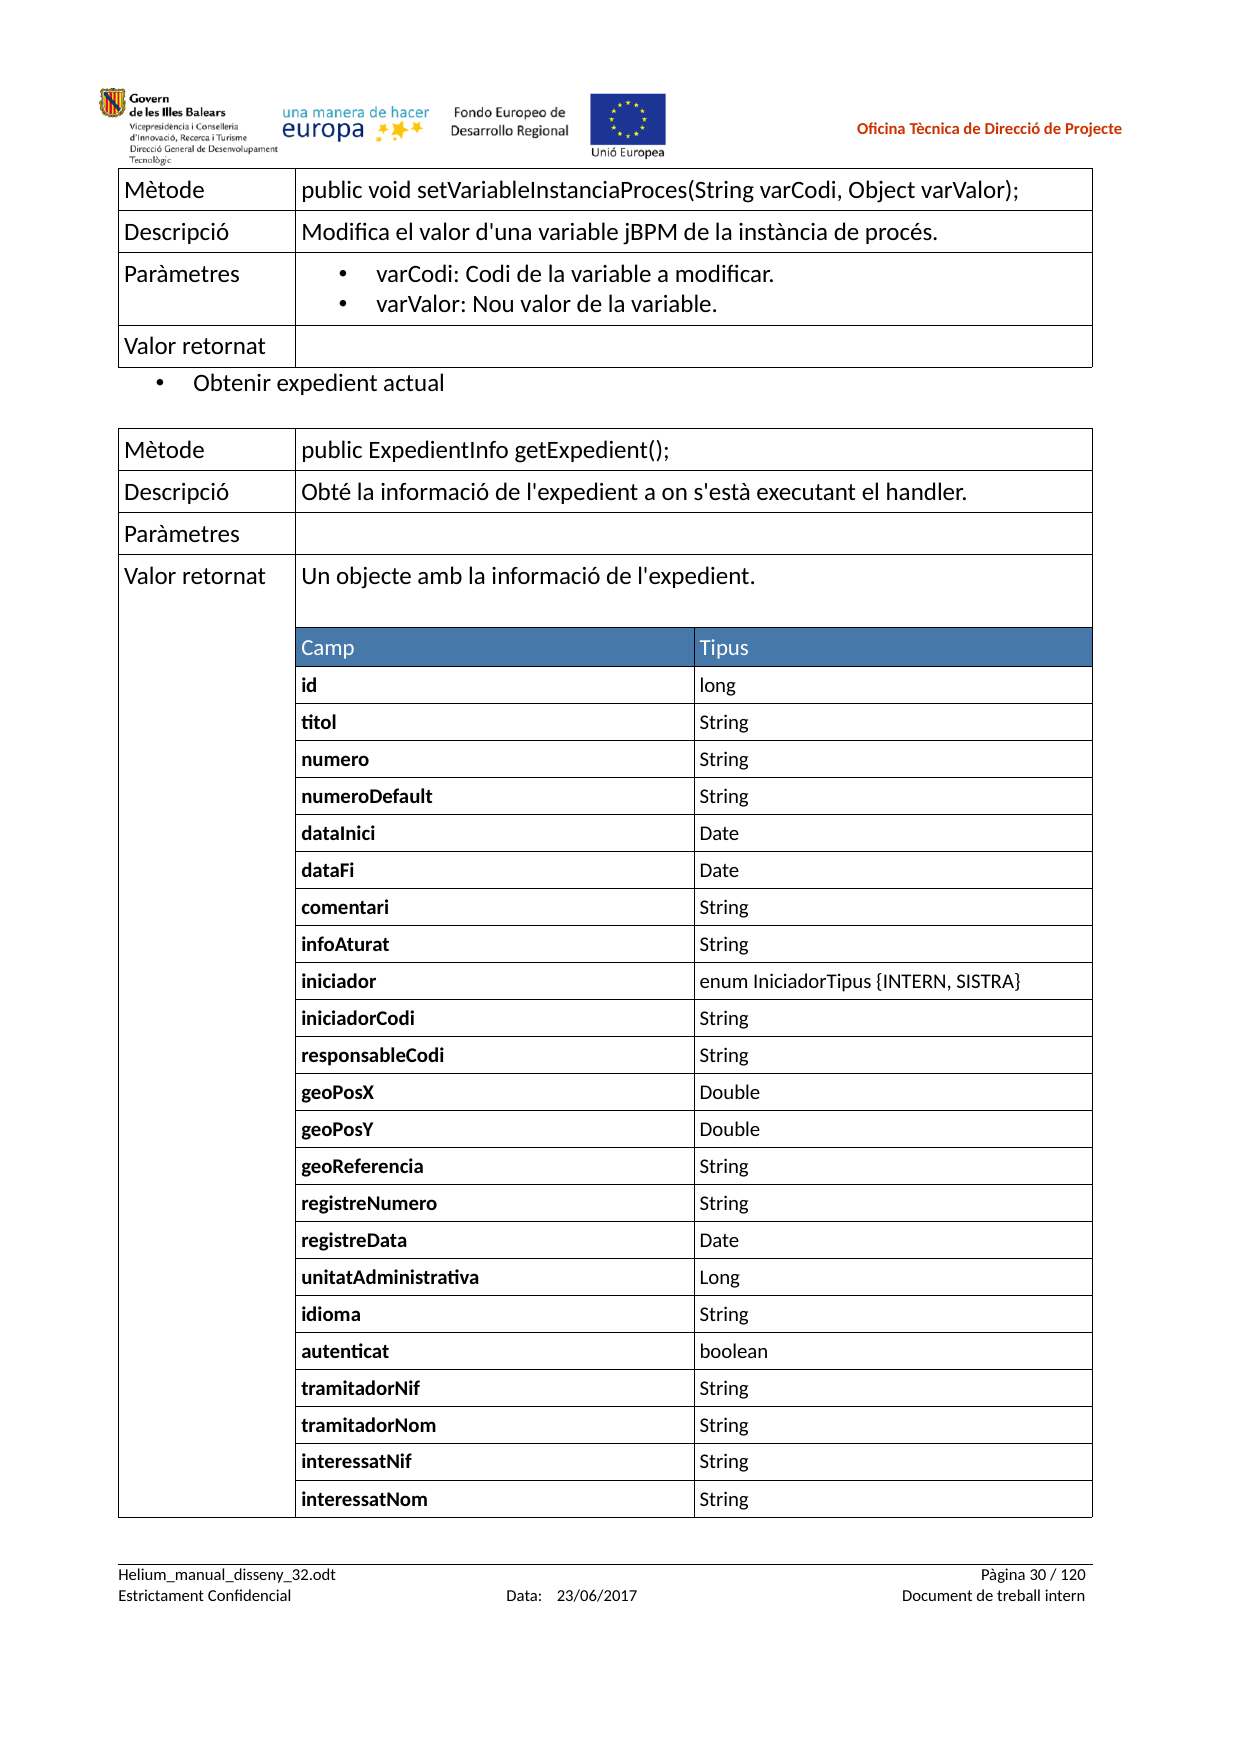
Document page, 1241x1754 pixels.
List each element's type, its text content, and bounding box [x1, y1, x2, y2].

table_cell String [695, 926, 1092, 962]
table_cell numero [296, 741, 694, 777]
table_cell autenticat [296, 1333, 694, 1369]
table_cell Date [695, 1222, 1092, 1258]
table_cell dataInici [296, 815, 694, 851]
table_cell geoReferencia [296, 1148, 694, 1184]
table_cell String [695, 1407, 1092, 1443]
table_cell infoAturat [296, 926, 694, 962]
table_cell String [695, 1148, 1092, 1184]
table_cell interessatNom [296, 1481, 694, 1517]
table_cell Date [695, 852, 1092, 888]
table_cell String [695, 1481, 1092, 1517]
table_cell Valor retornat [119, 555, 295, 1517]
table_cell id [296, 667, 694, 703]
table_cell Tipus [695, 628, 1092, 666]
table_cell Camp [296, 628, 694, 666]
table_cell Descripció [119, 211, 295, 252]
table_cell Double [695, 1074, 1092, 1110]
table_cell Un objecte amb la informació de l'expedient. [296, 555, 1092, 627]
table_cell String [695, 1185, 1092, 1221]
table_cell varCodi: Codi de la variable a modificar. varValor: Nou valor de la variable. [296, 253, 1092, 325]
table_cell Paràmetres [119, 253, 295, 325]
list Obtenir expedient actual [156, 367, 1122, 397]
table_cell String [695, 1370, 1092, 1406]
table_cell [296, 513, 1092, 554]
table_cell String [695, 1444, 1092, 1480]
table_cell registreNumero [296, 1185, 694, 1221]
table_cell Modifica el valor d'una variable jBPM de la instància de procés. [296, 211, 1092, 252]
table_cell long [695, 667, 1092, 703]
table_cell Valor retornat [119, 326, 295, 367]
table_cell idioma [296, 1296, 694, 1332]
table_cell String [695, 889, 1092, 925]
table_cell String [695, 1296, 1092, 1332]
table_cell interessatNif [296, 1444, 694, 1480]
table_cell numeroDefault [296, 778, 694, 814]
table_cell iniciadorCodi [296, 1000, 694, 1036]
table_cell enum IniciadorTipus {INTERN, SISTRA} [695, 963, 1092, 999]
table_cell geoPosX [296, 1074, 694, 1110]
table_cell String [695, 704, 1092, 740]
table_cell String [695, 778, 1092, 814]
table_header public void setVariableInstanciaProces(String varCodi, Object varValor); [296, 169, 1092, 210]
table_cell titol [296, 704, 694, 740]
table_cell Long [695, 1259, 1092, 1295]
table_cell tramitadorNif [296, 1370, 694, 1406]
table_cell boolean [695, 1333, 1092, 1369]
table_cell Descripció [119, 471, 295, 512]
table_cell iniciador [296, 963, 694, 999]
picture [99, 87, 668, 166]
table_cell String [695, 1000, 1092, 1036]
table_header public ExpedientInfo getExpedient(); [296, 429, 1092, 470]
table_cell tramitadorNom [296, 1407, 694, 1443]
table_cell unitatAdministrativa [296, 1259, 694, 1295]
table_cell String [695, 741, 1092, 777]
table_header Mètode [119, 169, 295, 210]
table_header Mètode [119, 429, 295, 470]
table_cell dataFi [296, 852, 694, 888]
table_cell geoPosY [296, 1111, 694, 1147]
table_cell responsableCodi [296, 1037, 694, 1073]
table_cell String [695, 1037, 1092, 1073]
table_cell Double [695, 1111, 1092, 1147]
table_cell [296, 326, 1092, 367]
table_cell Paràmetres [119, 513, 295, 554]
table_cell registreData [296, 1222, 694, 1258]
table_cell Obté la informació de l'expedient a on s'està executant el handler. [296, 471, 1092, 512]
table_cell Date [695, 815, 1092, 851]
table_cell comentari [296, 889, 694, 925]
